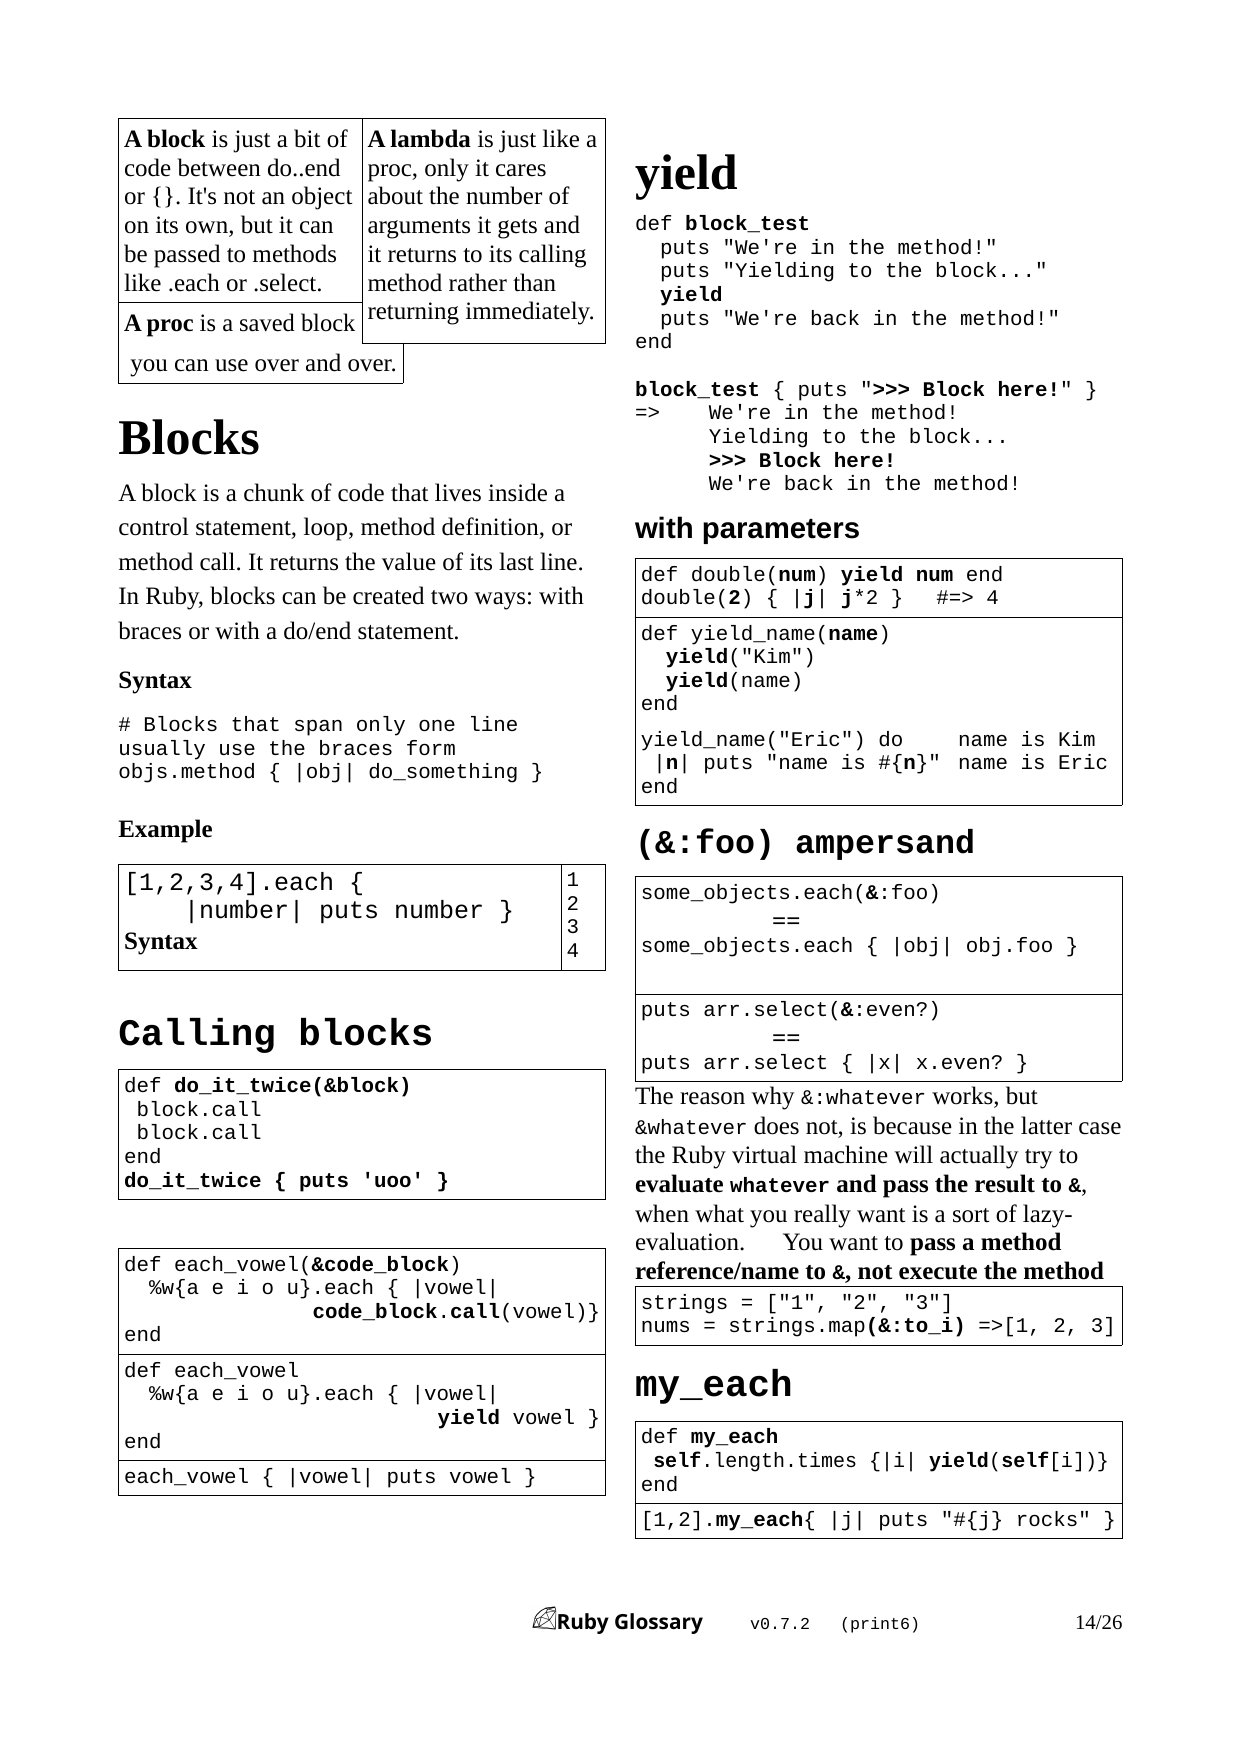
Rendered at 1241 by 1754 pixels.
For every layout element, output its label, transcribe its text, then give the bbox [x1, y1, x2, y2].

text Syntax [118, 665, 605, 694]
table_cell puts arr.select(&:even?) == puts arr.select { |x| x.even? } [636, 995, 1122, 1081]
table_cell [404, 344, 605, 383]
text def block_test [635, 213, 1122, 237]
text A block is a chunk of code that lives inside a control statement, loop, method definition, or method call. It returns the value of its last line. In Ruby, blocks can be created two ways: with braces or with a do/end statement. [118, 478, 605, 644]
text # Blocks that span only one line usually use the braces form [118, 714, 605, 761]
text block_test { puts ">>> Block here!" } [635, 379, 1122, 402]
table_header def yield_name(name) yield("Kim") yield(name) end [636, 618, 952, 723]
table_header A lambda is just like a proc, only it cares about the number of arguments it gets and it returns to its calling method rather than returning immediately. [363, 119, 605, 342]
table_header def my_each self.length.times {|i| yield(self[i])} end [636, 1422, 1122, 1503]
table_header def each_vowel(&code_block) %w{a e i o u}.each { |vowel| code_block.call(vowel)} end [119, 1249, 605, 1354]
subtitle yield [635, 143, 1122, 201]
table_cell name is Kim name is Eric [952, 723, 1122, 805]
table_header def do_it_twice(&block) block.call block.call end do_it_twice { puts 'uoo' } [119, 1070, 605, 1199]
text end [635, 331, 1122, 355]
text => We're in the method! [635, 402, 1122, 426]
text puts "We're back in the method!" [635, 308, 1122, 331]
table_cell def each_vowel %w{a e i o u}.each { |vowel| yield vowel } end [119, 1355, 605, 1460]
text >>> Block here! [635, 449, 1122, 473]
table_cell A proc is a saved block [119, 303, 362, 342]
text puts "Yielding to the block..." [635, 260, 1122, 284]
text yield [635, 284, 1122, 308]
table_cell you can use over and over. [119, 343, 403, 383]
subtitle (&:foo) ampersand [635, 826, 1122, 864]
table_header [952, 618, 1122, 723]
table_header strings = ["1", "2", "3"] nums = strings.map(&:to_i) =>[1, 2, 3] [636, 1287, 1122, 1345]
picture [530, 1605, 557, 1630]
table_header def double(num) yield num end double(2) { |j| j*2 } #=> 4 [636, 559, 1122, 617]
subtitle Calling blocks [118, 1014, 605, 1057]
subtitle my_each [635, 1366, 1122, 1408]
text Yielding to the block... [635, 426, 1122, 449]
subtitle with parameters [635, 511, 1122, 545]
table_header [1,2,3,4].each { |number| puts number } Syntax [119, 865, 561, 969]
text Example [118, 814, 605, 843]
table_header some_objects.each(&:foo) == some_objects.each { |obj| obj.foo } [636, 877, 1122, 993]
table_header 1 2 3 4 [562, 865, 605, 969]
table_cell each_vowel { |vowel| puts vowel } [119, 1461, 605, 1495]
table_cell yield_name("Eric") do |n| puts "name is #{n}" end [636, 723, 952, 805]
subtitle Blocks [118, 408, 605, 465]
text The reason why &:whatever works, but &whatever does not, is because in the latter case the Ruby virtual machine will actually try to evaluate whatever and pass the result to &, when what you really want is a sort of lazy-evaluation. You want to pass a method reference/name to &, not execute the method [635, 1082, 1122, 1286]
text We're back in the method! [635, 473, 1122, 497]
text puts "We're in the method!" [635, 237, 1122, 260]
text objs.method { |obj| do_something } [118, 761, 605, 785]
table_header A block is just a bit of code between do..end or {}. It's not an object on its own, but it can be passed to methods like .each or .select. [119, 119, 362, 302]
table_cell [1,2].my_each{ |j| puts "#{j} rocks" } [636, 1504, 1122, 1538]
